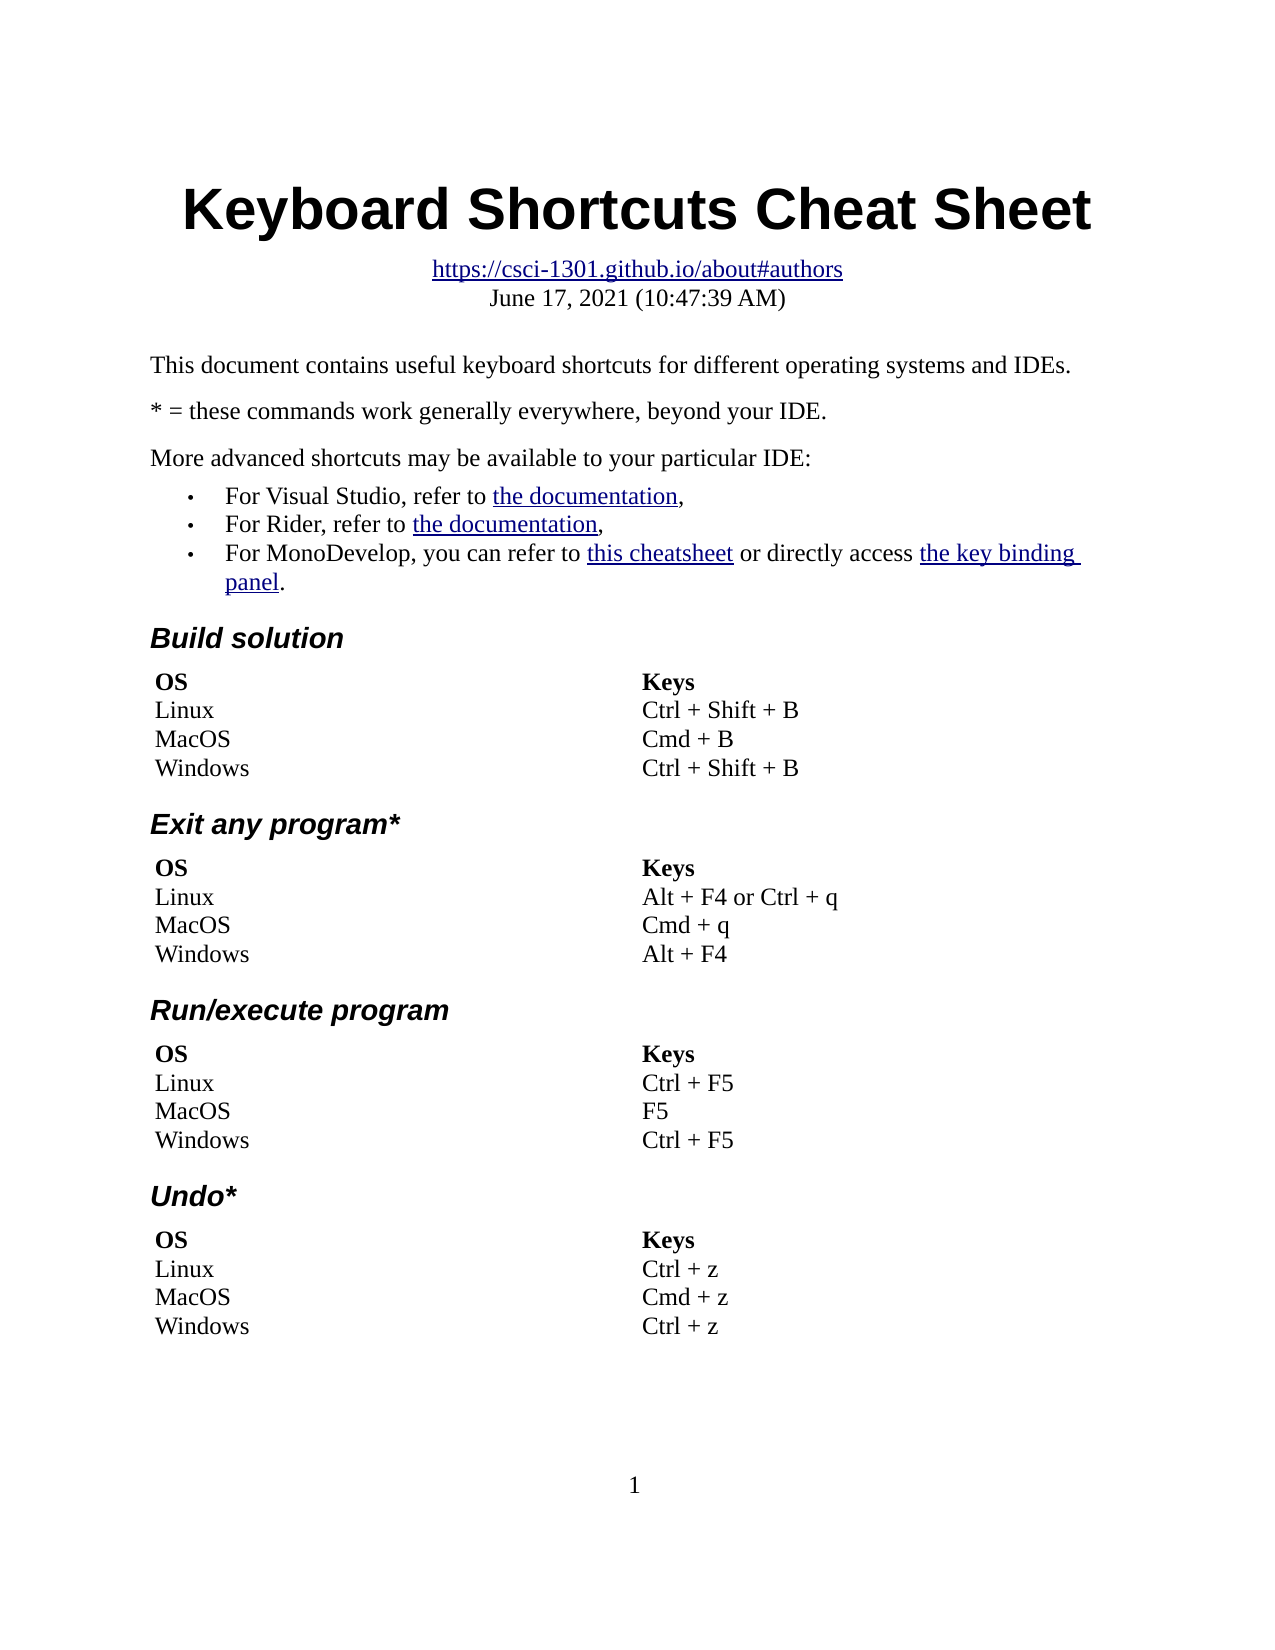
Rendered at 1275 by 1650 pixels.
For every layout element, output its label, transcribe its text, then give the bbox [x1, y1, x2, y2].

list For Rider, refer to the documentation, [187, 509, 1125, 538]
table_cell Windows [150, 939, 637, 968]
text * = these commands work generally everywhere, beyond your IDE. [150, 396, 1125, 425]
table_cell Ctrl + z [638, 1254, 1125, 1282]
table_cell Linux [150, 696, 637, 724]
subtitle Run/execute program [150, 993, 1125, 1026]
table_cell Ctrl + F5 [638, 1125, 1125, 1154]
table_cell Linux [150, 1254, 637, 1282]
table_header OS [150, 853, 637, 882]
table_cell Ctrl + Shift + B [638, 753, 1125, 782]
table_header OS [150, 1039, 637, 1068]
subtitle Undo* [150, 1179, 1125, 1212]
table_header OS [150, 667, 637, 696]
table_cell Linux [150, 882, 637, 910]
subtitle Exit any program* [150, 807, 1125, 840]
table_cell Ctrl + F5 [638, 1068, 1125, 1096]
text June 17, 2021 (10:47:39 AM) [150, 283, 1125, 312]
table_header OS [150, 1225, 637, 1254]
table_cell MacOS [150, 910, 637, 939]
table_cell Cmd + z [638, 1283, 1125, 1311]
table_cell MacOS [150, 1283, 637, 1311]
text https://csci-1301.github.io/about#authors [150, 254, 1125, 283]
table_cell Ctrl + Shift + B [638, 696, 1125, 724]
table_cell Ctrl + z [638, 1311, 1125, 1340]
subtitle Build solution [150, 621, 1125, 654]
table_cell Linux [150, 1068, 637, 1096]
table_cell Windows [150, 1125, 637, 1154]
list For MonoDevelop, you can refer to this cheatsheet or directly access the key binding panel. [187, 538, 1125, 596]
table_header Keys [638, 667, 1125, 696]
table_header Keys [638, 1039, 1125, 1068]
table_cell Windows [150, 1311, 637, 1340]
text This document contains useful keyboard shortcuts for different operating systems and IDEs. [150, 350, 1125, 378]
table_cell Alt + F4 [638, 939, 1125, 968]
table_cell Windows [150, 753, 637, 782]
table_cell F5 [638, 1096, 1125, 1125]
table_cell MacOS [150, 724, 637, 753]
table_header Keys [638, 1225, 1125, 1254]
text More advanced shortcuts may be available to your particular IDE: [150, 443, 1125, 472]
title Keyboard Shortcuts Cheat Sheet [150, 175, 1125, 242]
table_header Keys [638, 853, 1125, 882]
table_cell MacOS [150, 1096, 637, 1125]
table_cell Cmd + q [638, 910, 1125, 939]
table_cell Cmd + B [638, 724, 1125, 753]
table_cell Alt + F4 or Ctrl + q [638, 882, 1125, 910]
list For Visual Studio, refer to the documentation, [187, 481, 1125, 509]
